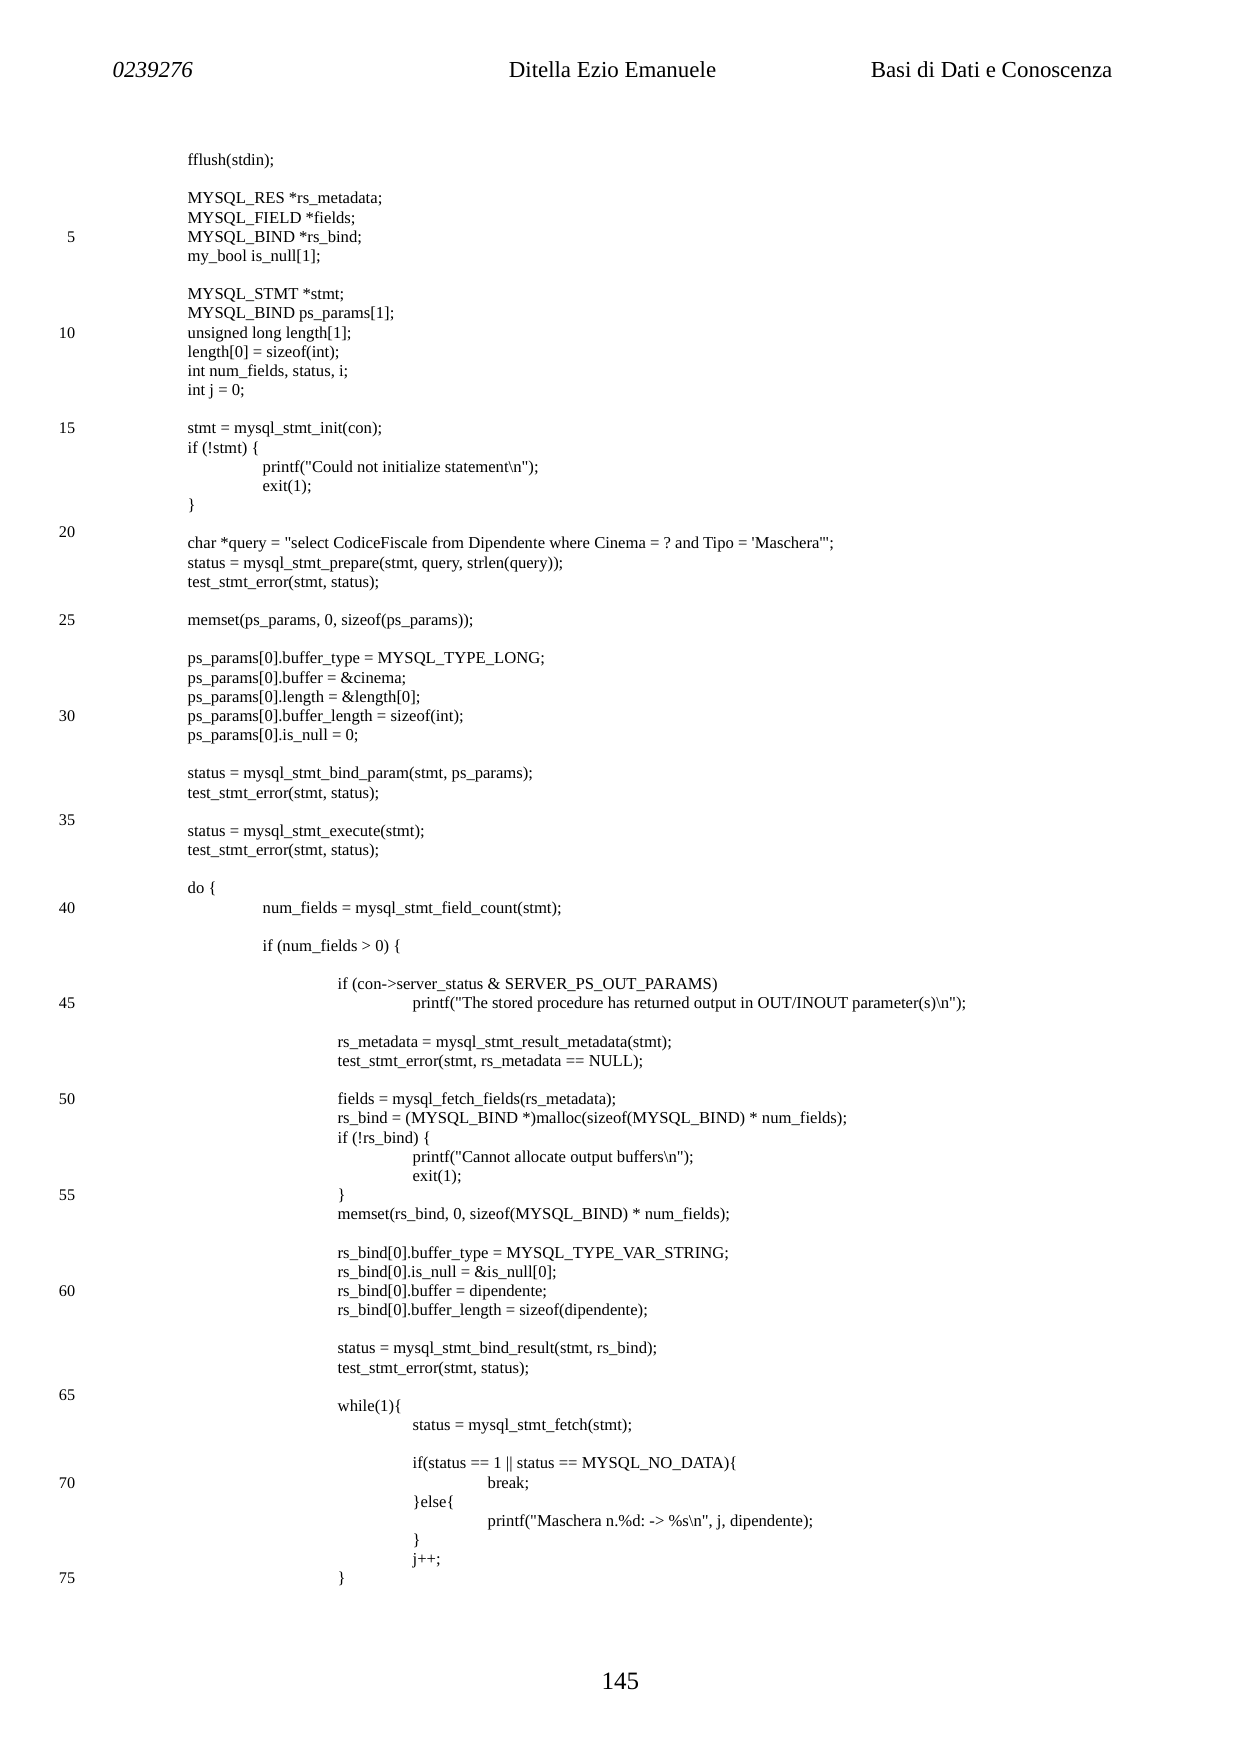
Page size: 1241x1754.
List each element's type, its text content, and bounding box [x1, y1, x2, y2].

text memset(ps_params, 0, sizeof(ps_params)); [112, 610, 1128, 629]
text fflush(stdin); [112, 150, 1128, 169]
text status = mysql_stmt_bind_result(stmt, rs_bind); [112, 1338, 1128, 1357]
text ps_params[0].buffer_type = MYSQL_TYPE_LONG; [112, 648, 1128, 667]
text ps_params[0].buffer = &cinema; [112, 667, 1128, 687]
text }else{ [112, 1492, 1128, 1511]
text rs_bind[0].buffer = dipendente; [112, 1281, 1128, 1300]
text MYSQL_STMT *stmt; [112, 284, 1128, 303]
text printf("Maschera n.%d: -> %s\n", j, dipendente); [112, 1511, 1128, 1530]
text MYSQL_BIND *rs_bind; [112, 227, 1128, 246]
text status = mysql_stmt_fetch(stmt); [112, 1415, 1128, 1434]
text } [112, 495, 1128, 514]
text exit(1); [112, 1166, 1128, 1185]
text ps_params[0].buffer_length = sizeof(int); [112, 706, 1128, 725]
text printf("Cannot allocate output buffers\n"); [112, 1147, 1128, 1166]
text MYSQL_RES *rs_metadata; [112, 188, 1128, 207]
text if (!rs_bind) { [112, 1127, 1128, 1147]
text rs_bind = (MYSQL_BIND *)malloc(sizeof(MYSQL_BIND) * num_fields); [112, 1108, 1128, 1127]
text ps_params[0].length = &length[0]; [112, 687, 1128, 706]
text memset(rs_bind, 0, sizeof(MYSQL_BIND) * num_fields); [112, 1204, 1128, 1223]
text rs_bind[0].is_null = &is_null[0]; [112, 1262, 1128, 1281]
text int j = 0; [112, 380, 1128, 399]
text length[0] = sizeof(int); [112, 342, 1128, 361]
text fields = mysql_fetch_fields(rs_metadata); [112, 1089, 1128, 1108]
text if(status == 1 || status == MYSQL_NO_DATA){ [112, 1453, 1128, 1472]
text break; [112, 1472, 1128, 1492]
text if (!stmt) { [112, 437, 1128, 457]
text MYSQL_FIELD *fields; [112, 207, 1128, 227]
text } [112, 1568, 1128, 1587]
text rs_bind[0].buffer_length = sizeof(dipendente); [112, 1300, 1128, 1319]
text test_stmt_error(stmt, status); [112, 782, 1128, 802]
text ps_params[0].is_null = 0; [112, 725, 1128, 744]
text status = mysql_stmt_bind_param(stmt, ps_params); [112, 763, 1128, 782]
text MYSQL_BIND ps_params[1]; [112, 303, 1128, 322]
text rs_metadata = mysql_stmt_result_metadata(stmt); [112, 1032, 1128, 1051]
text printf("The stored procedure has returned output in OUT/INOUT parameter(s)\n"); [112, 993, 1128, 1012]
text test_stmt_error(stmt, rs_metadata == NULL); [112, 1051, 1128, 1070]
text char *query = "select CodiceFiscale from Dipendente where Cinema = ? and Tipo = 'Maschera'"; [112, 533, 1128, 552]
text unsigned long length[1]; [112, 322, 1128, 342]
text rs_bind[0].buffer_type = MYSQL_TYPE_VAR_STRING; [112, 1242, 1128, 1262]
text int num_fields, status, i; [112, 361, 1128, 380]
text test_stmt_error(stmt, status); [112, 572, 1128, 591]
text j++; [112, 1549, 1128, 1568]
text status = mysql_stmt_execute(stmt); [112, 821, 1128, 840]
text exit(1); [112, 476, 1128, 495]
text num_fields = mysql_stmt_field_count(stmt); [112, 897, 1128, 917]
text test_stmt_error(stmt, status); [112, 1357, 1128, 1377]
text do { [112, 878, 1128, 897]
text if (num_fields > 0) { [112, 936, 1128, 955]
text } [112, 1530, 1128, 1549]
text while(1){ [112, 1396, 1128, 1415]
text if (con->server_status & SERVER_PS_OUT_PARAMS) [112, 974, 1128, 993]
text my_bool is_null[1]; [112, 246, 1128, 265]
text test_stmt_error(stmt, status); [112, 840, 1128, 859]
text } [112, 1185, 1128, 1204]
text stmt = mysql_stmt_init(con); [112, 418, 1128, 437]
text printf("Could not initialize statement\n"); [112, 457, 1128, 476]
text status = mysql_stmt_prepare(stmt, query, strlen(query)); [112, 552, 1128, 572]
